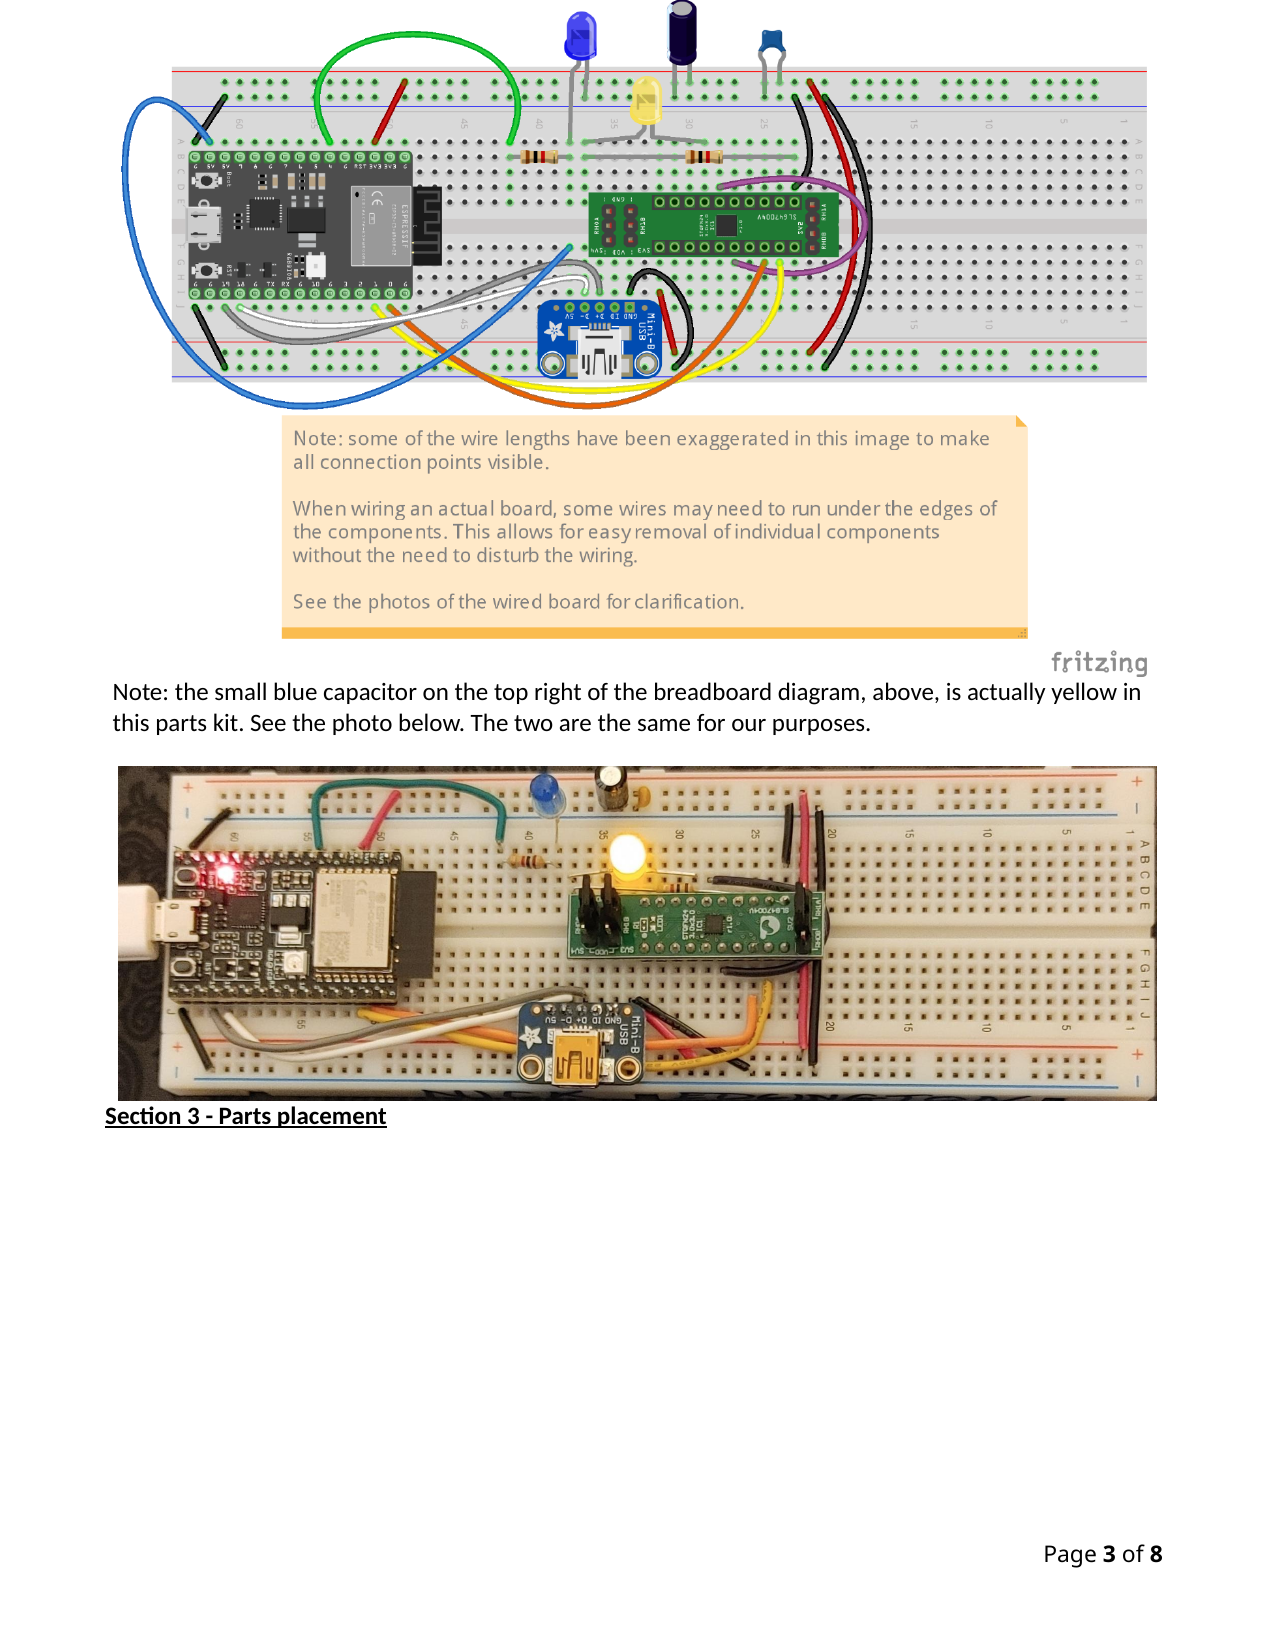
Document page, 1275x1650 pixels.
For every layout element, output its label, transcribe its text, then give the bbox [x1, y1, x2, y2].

picture [118, 766, 1157, 1101]
picture [112, 0, 1147, 677]
text Section 3 - Parts placement [105, 1009, 1170, 1131]
text Note: the small blue capacitor on the top right of the breadboard diagram, above, is actually yellow in this parts kit. See the photo below. The two are the same for our purposes. [112, 677, 1162, 738]
